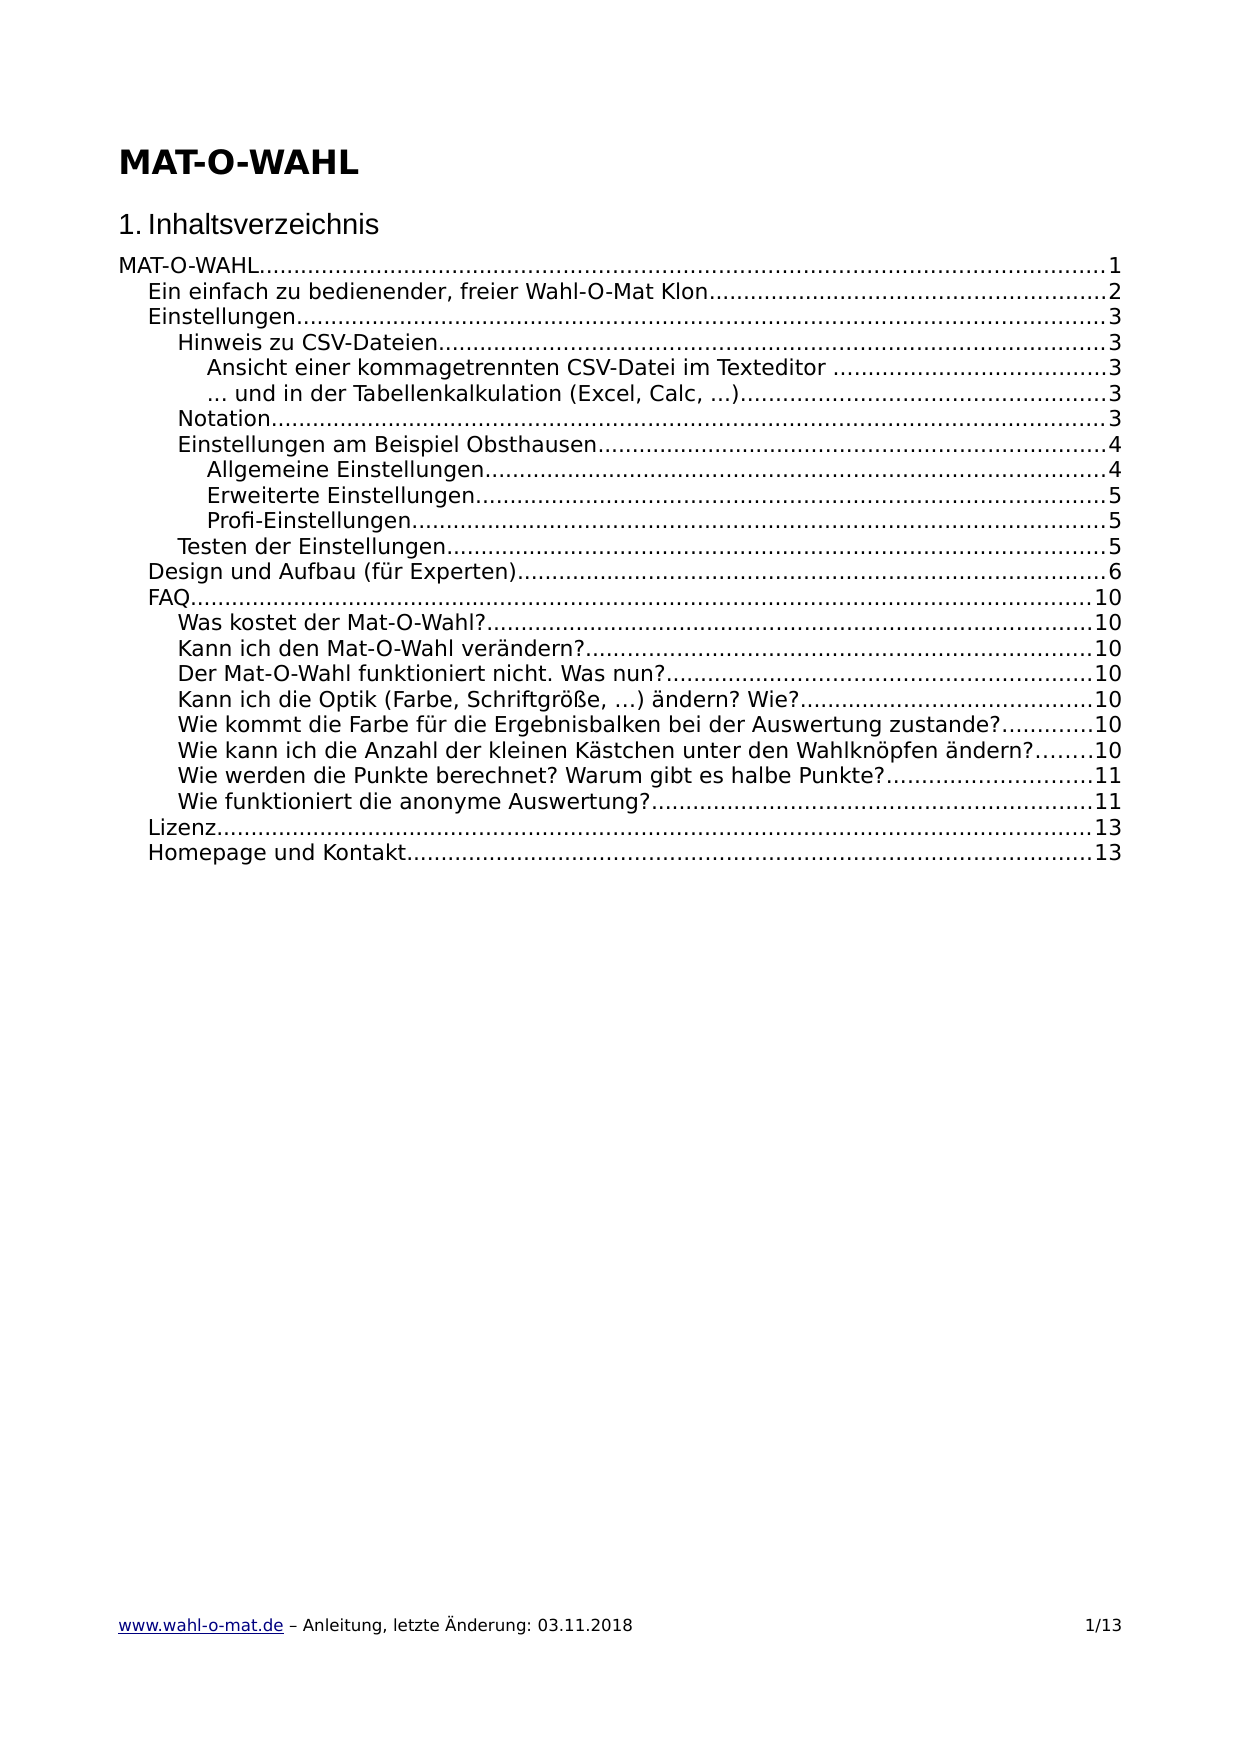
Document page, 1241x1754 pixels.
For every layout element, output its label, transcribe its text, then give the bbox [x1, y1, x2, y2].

text Lizenz 13 [118, 815, 1122, 840]
text Design und Aufbau (für Experten) 6 [118, 559, 1122, 585]
text Kann ich die Optik (Farbe, Schriftgröße, …) ändern? Wie? 10 [118, 687, 1122, 713]
text Was kostet der Mat-O-Wahl? 10 [118, 611, 1122, 636]
subtitle Inhaltsverzeichnis [118, 207, 1122, 241]
text Profi-Einstellungen 5 [118, 508, 1122, 534]
text Einstellungen 3 [118, 304, 1122, 330]
text Testen der Einstellungen 5 [118, 534, 1122, 559]
text Wie funktioniert die anonyme Auswertung? 11 [118, 789, 1122, 815]
text Homepage und Kontakt 13 [118, 840, 1122, 866]
text MAT-O-WAHL 1 [118, 253, 1122, 279]
text Wie kann ich die Anzahl der kleinen Kästchen unter den Wahlknöpfen ändern? 10 [118, 738, 1122, 764]
text Ein einfach zu bedienender, freier Wahl-O-Mat Klon 2 [118, 279, 1122, 304]
text Erweiterte Einstellungen 5 [118, 483, 1122, 508]
subtitle MAT-O-WAHL [118, 143, 1122, 182]
text Allgemeine Einstellungen 4 [118, 457, 1122, 483]
text Notation 3 [118, 406, 1122, 432]
text Kann ich den Mat-O-Wahl verändern? 10 [118, 636, 1122, 662]
text Der Mat-O-Wahl funktioniert nicht. Was nun? 10 [118, 662, 1122, 687]
text Einstellungen am Beispiel Obsthausen 4 [118, 432, 1122, 457]
text Ansicht einer kommagetrennten CSV-Datei im Texteditor ... 3 [118, 355, 1122, 381]
text Wie werden die Punkte berechnet? Warum gibt es halbe Punkte? 11 [118, 764, 1122, 789]
text FAQ 10 [118, 585, 1122, 611]
text ... und in der Tabellenkalkulation (Excel, Calc, ...) 3 [118, 381, 1122, 406]
text Wie kommt die Farbe für die Ergebnisbalken bei der Auswertung zustande? 10 [118, 713, 1122, 738]
text Hinweis zu CSV-Dateien 3 [118, 330, 1122, 355]
